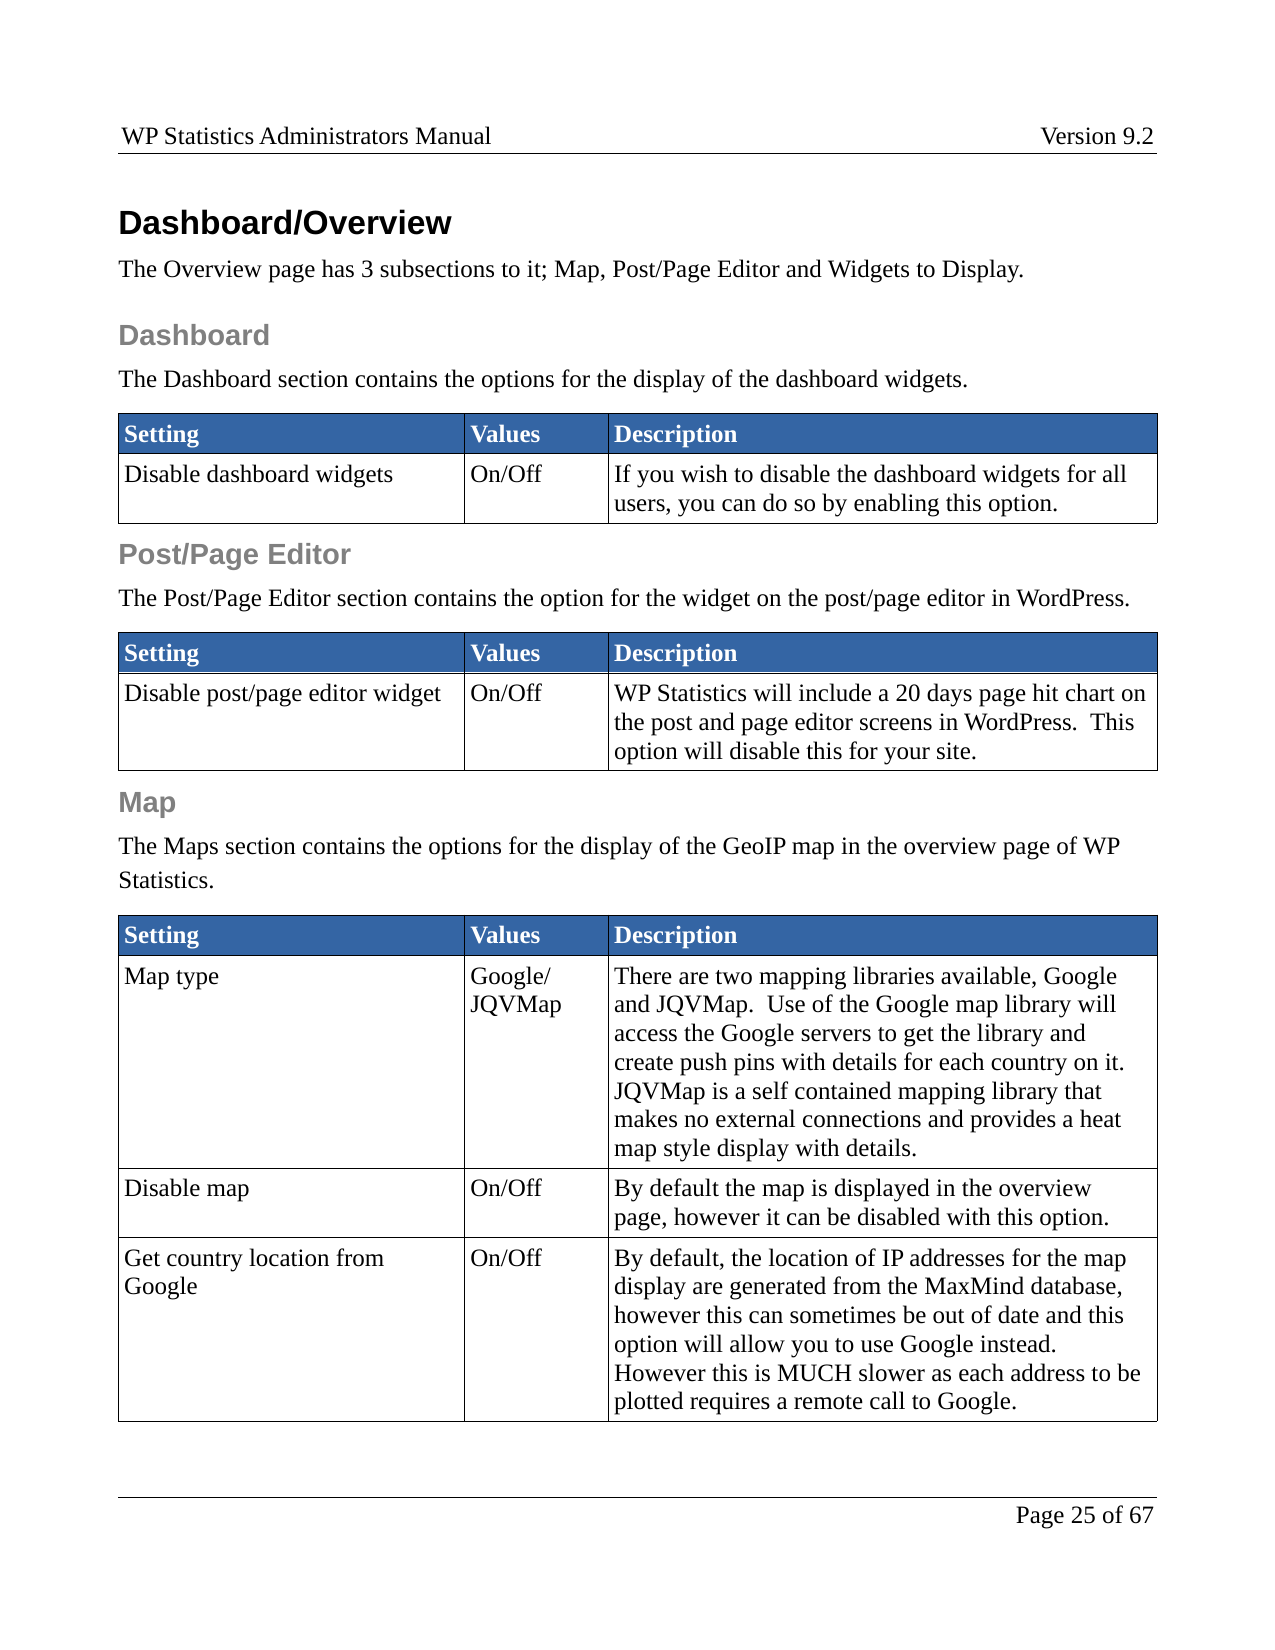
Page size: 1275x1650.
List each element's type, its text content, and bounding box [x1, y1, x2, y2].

table_cell Map type [119, 956, 464, 1168]
table_cell Get country location from Google [119, 1238, 464, 1421]
table_header Setting [119, 633, 464, 672]
table_header Setting [119, 916, 464, 955]
subtitle Dashboard [118, 318, 1157, 351]
table_cell Disable dashboard widgets [119, 454, 464, 522]
table_cell Disable map [119, 1169, 464, 1237]
table_header Values [465, 916, 608, 955]
table_cell By default the map is displayed in the overview page, however it can be disabled with this option. [609, 1169, 1157, 1237]
table_cell Google/ JQVMap [465, 956, 608, 1168]
table_header Setting [119, 414, 464, 453]
table_cell On/Off [465, 1169, 608, 1237]
table_cell There are two mapping libraries available, Google and JQVMap. Use of the Google map library will access the Google servers to get the library and create push pins with details for each country on it. JQVMap is a self contained mapping library that makes no external connections and provides a heat map style display with details. [609, 956, 1157, 1168]
table_header Description [609, 633, 1157, 672]
subtitle Dashboard/Overview [118, 203, 1157, 242]
text The Maps section contains the options for the display of the GeoIP map in the overview page of WP Statistics. [118, 831, 1157, 894]
text The Overview page has 3 subsections to it; Map, Post/Page Editor and Widgets to Display. [118, 254, 1157, 283]
table_cell By default, the location of IP addresses for the map display are generated from the MaxMind database, however this can sometimes be out of date and this option will allow you to use Google instead. However this is MUCH slower as each address to be plotted requires a remote call to Google. [609, 1238, 1157, 1421]
text The Post/Page Editor section contains the option for the widget on the post/page editor in WordPress. [118, 583, 1157, 612]
table_cell On/Off [465, 1238, 608, 1421]
table_cell On/Off [465, 454, 608, 522]
table_cell WP Statistics will include a 20 days page hit chart on the post and page editor screens in WordPress. This option will disable this for your site. [609, 674, 1157, 770]
table_cell If you wish to disable the dashboard widgets for all users, you can do so by enabling this option. [609, 454, 1157, 522]
subtitle Map [118, 785, 1157, 818]
subtitle Post/Page Editor [118, 537, 1157, 571]
table_cell Disable post/page editor widget [119, 674, 464, 770]
table_header Description [609, 414, 1157, 453]
table_cell On/Off [465, 674, 608, 770]
table_header Values [465, 414, 608, 453]
text The Dashboard section contains the options for the display of the dashboard widgets. [118, 364, 1157, 393]
table_header Description [609, 916, 1157, 955]
table_header Values [465, 633, 608, 672]
